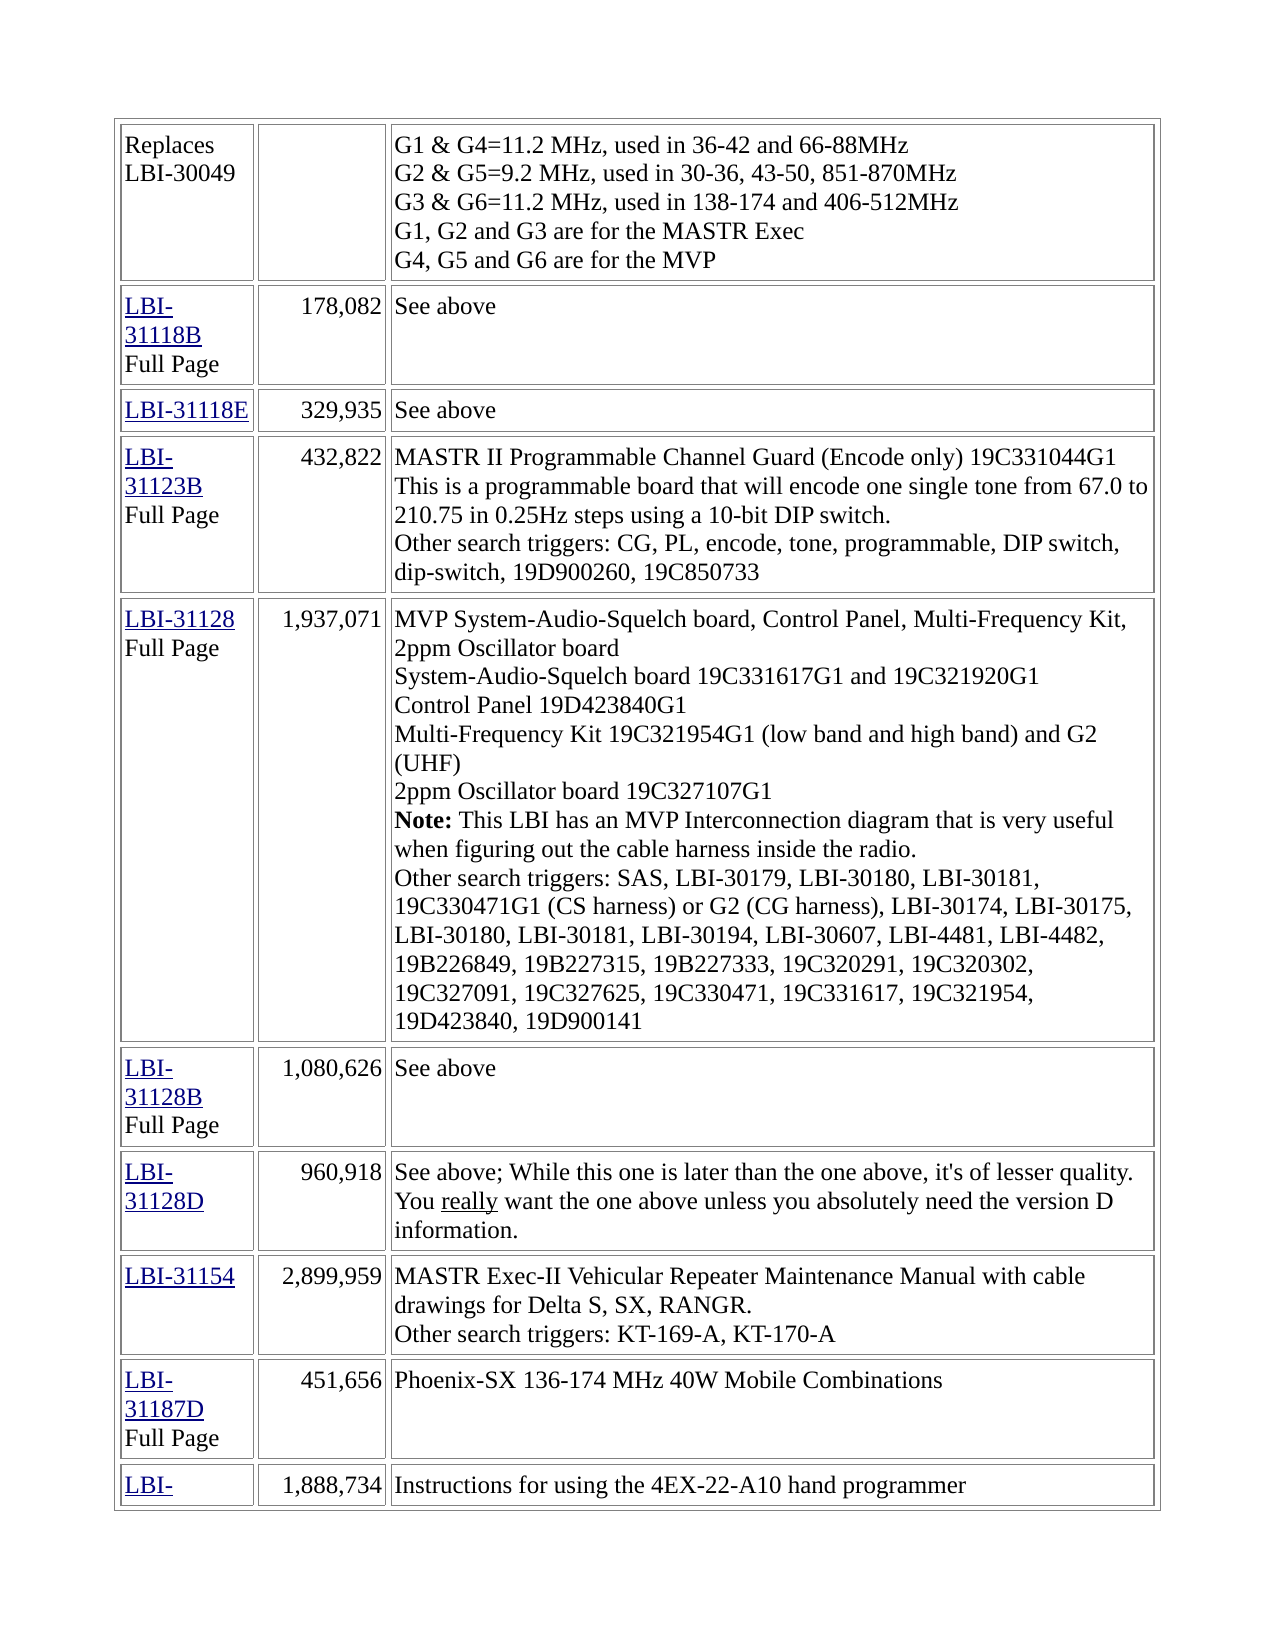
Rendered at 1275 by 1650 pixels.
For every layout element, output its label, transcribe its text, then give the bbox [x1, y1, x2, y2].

table_cell G1 & G4=11.2 MHz, used in 36-42 and 66-88MHz G2 & G5=9.2 MHz, used in 30-36, 43-50, 851-870MHz G3 & G6=11.2 MHz, used in 138-174 and 406-512MHz G1, G2 and G3 are for the MASTR Exec G4, G5 and G6 are for the MVP [388, 119, 1157, 280]
table_cell LBI-31118E [118, 384, 255, 431]
table_cell MASTR II Programmable Channel Guard (Encode only) 19C331044G1 This is a programmable board that will encode one single tone from 67.0 to 210.75 in 0.25Hz steps using a 10-bit DIP switch. Other search triggers: CG, PL, encode, tone, programmable, DIP switch, dip-switch, 19D900260, 19C850733 [388, 431, 1157, 592]
table_cell Instructions for using the 4EX-22-A10 hand programmer [388, 1458, 1157, 1505]
table_cell Replaces LBI-30049 [118, 119, 255, 280]
table_cell LBI-31128 Full Page [118, 592, 255, 1041]
table_cell LBI-31187D Full Page [118, 1354, 255, 1458]
table_cell 432,822 [255, 431, 388, 592]
table_cell [255, 119, 388, 280]
table_cell 960,918 [255, 1146, 388, 1250]
table_cell MASTR Exec-II Vehicular Repeater Maintenance Manual with cable drawings for Delta S, SX, RANGR. Other search triggers: KT-169-A, KT-170-A [388, 1250, 1157, 1354]
table_cell 2,899,959 [255, 1250, 388, 1354]
table_cell LBI-31128B Full Page [118, 1041, 255, 1146]
table_cell LBI-31128D [118, 1146, 255, 1250]
table_cell 1,080,626 [255, 1041, 388, 1146]
table_cell LBI-31118B Full Page [118, 280, 255, 384]
table_cell 178,082 [255, 280, 388, 384]
table_cell 451,656 [255, 1354, 388, 1458]
table_cell LBI-31123B Full Page [118, 431, 255, 592]
table_cell MVP System-Audio-Squelch board, Control Panel, Multi-Frequency Kit, 2ppm Oscillator board System-Audio-Squelch board 19C331617G1 and 19C321920G1 Control Panel 19D423840G1 Multi-Frequency Kit 19C321954G1 (low band and high band) and G2 (UHF) 2ppm Oscillator board 19C327107G1 Note: This LBI has an MVP Interconnection diagram that is very useful when figuring out the cable harness inside the radio. Other search triggers: SAS, LBI-30179, LBI-30180, LBI-30181, 19C330471G1 (CS harness) or G2 (CG harness), LBI-30174, LBI-30175, LBI-30180, LBI-30181, LBI-30194, LBI-30607, LBI-4481, LBI-4482, 19B226849, 19B227315, 19B227333, 19C320291, 19C320302, 19C327091, 19C327625, 19C330471, 19C331617, 19C321954, 19D423840, 19D900141 [388, 592, 1157, 1041]
table_cell See above; While this one is later than the one above, it's of lesser quality. You really want the one above unless you absolutely need the version D information. [388, 1146, 1157, 1250]
table_cell LBI- [118, 1458, 255, 1505]
table_cell 1,937,071 [255, 592, 388, 1041]
table_cell 329,935 [255, 384, 388, 431]
table_cell See above [388, 384, 1157, 431]
table_cell See above [388, 1041, 1157, 1146]
table_cell See above [388, 280, 1157, 384]
table_cell LBI-31154 [118, 1250, 255, 1354]
table_cell 1,888,734 [255, 1458, 388, 1505]
table_cell Phoenix-SX 136-174 MHz 40W Mobile Combinations [388, 1354, 1157, 1458]
